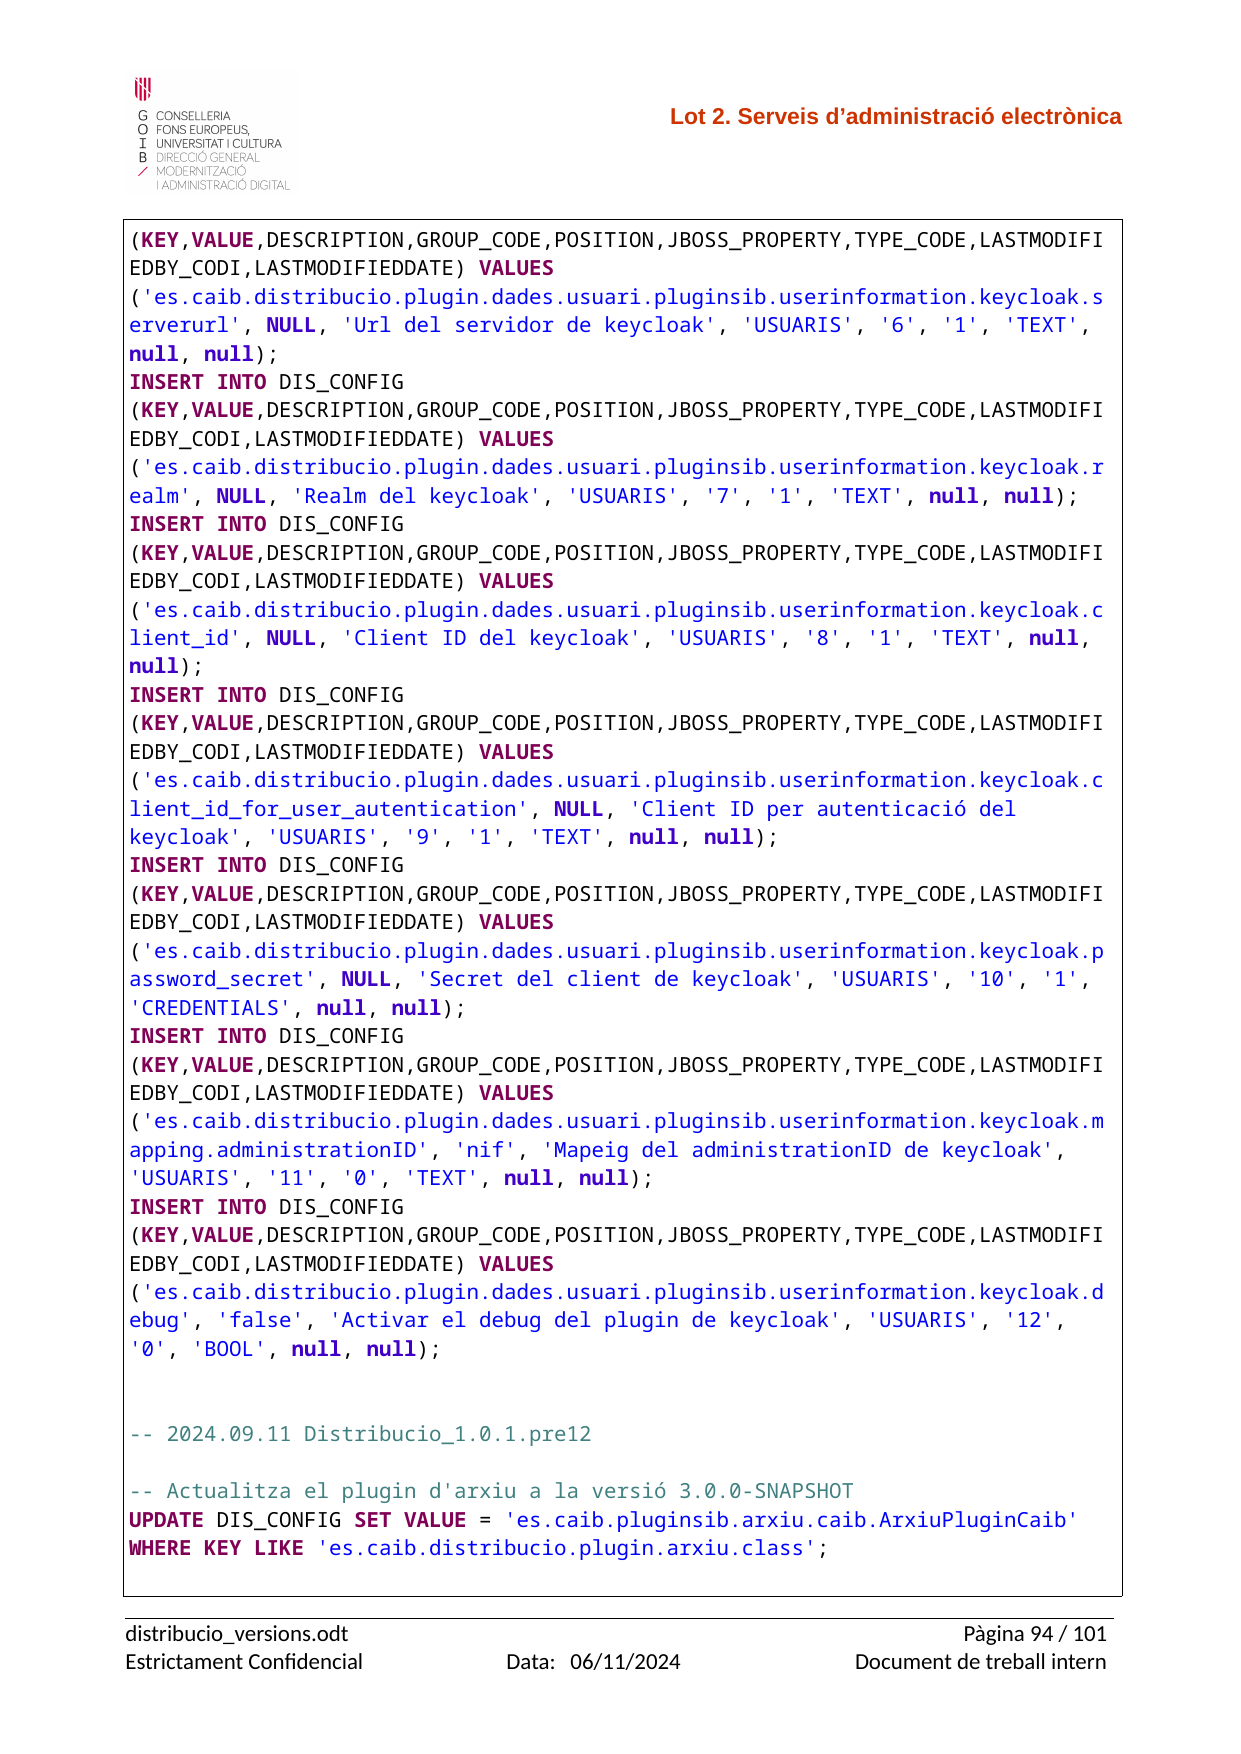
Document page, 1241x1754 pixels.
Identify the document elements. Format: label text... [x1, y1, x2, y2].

table_header (KEY,VALUE,DESCRIPTION,GROUP_CODE,POSITION,JBOSS_PROPERTY,TYPE_CODE,LASTMODIFIEDBY_CODI,LASTMODIFIEDDATE) VALUES ('es.caib.distribucio.plugin.dades.usuari.pluginsib.userinformation.keycloak.serverurl', NULL, 'Url del servidor de keycloak', 'USUARIS', '6', '1', 'TEXT', null, null); INSERT INTO DIS_CONFIG (KEY,VALUE,DESCRIPTION,GROUP_CODE,POSITION,JBOSS_PROPERTY,TYPE_CODE,LASTMODIFIEDBY_CODI,LASTMODIFIEDDATE) VALUES ('es.caib.distribucio.plugin.dades.usuari.pluginsib.userinformation.keycloak.realm', NULL, 'Realm del keycloak', 'USUARIS', '7', '1', 'TEXT', null, null); INSERT INTO DIS_CONFIG (KEY,VALUE,DESCRIPTION,GROUP_CODE,POSITION,JBOSS_PROPERTY,TYPE_CODE,LASTMODIFIEDBY_CODI,LASTMODIFIEDDATE) VALUES ('es.caib.distribucio.plugin.dades.usuari.pluginsib.userinformation.keycloak.client_id', NULL, 'Client ID del keycloak', 'USUARIS', '8', '1', 'TEXT', null, null); INSERT INTO DIS_CONFIG (KEY,VALUE,DESCRIPTION,GROUP_CODE,POSITION,JBOSS_PROPERTY,TYPE_CODE,LASTMODIFIEDBY_CODI,LASTMODIFIEDDATE) VALUES ('es.caib.distribucio.plugin.dades.usuari.pluginsib.userinformation.keycloak.client_id_for_user_autentication', NULL, 'Client ID per autenticació del keycloak', 'USUARIS', '9', '1', 'TEXT', null, null); INSERT INTO DIS_CONFIG (KEY,VALUE,DESCRIPTION,GROUP_CODE,POSITION,JBOSS_PROPERTY,TYPE_CODE,LASTMODIFIEDBY_CODI,LASTMODIFIEDDATE) VALUES ('es.caib.distribucio.plugin.dades.usuari.pluginsib.userinformation.keycloak.password_secret', NULL, 'Secret del client de keycloak', 'USUARIS', '10', '1', 'CREDENTIALS', null, null); INSERT INTO DIS_CONFIG (KEY,VALUE,DESCRIPTION,GROUP_CODE,POSITION,JBOSS_PROPERTY,TYPE_CODE,LASTMODIFIEDBY_CODI,LASTMODIFIEDDATE) VALUES ('es.caib.distribucio.plugin.dades.usuari.pluginsib.userinformation.keycloak.mapping.administrationID', 'nif', 'Mapeig del administrationID de keycloak', 'USUARIS', '11', '0', 'TEXT', null, null); INSERT INTO DIS_CONFIG (KEY,VALUE,DESCRIPTION,GROUP_CODE,POSITION,JBOSS_PROPERTY,TYPE_CODE,LASTMODIFIEDBY_CODI,LASTMODIFIEDDATE) VALUES ('es.caib.distribucio.plugin.dades.usuari.pluginsib.userinformation.keycloak.debug', 'false', 'Activar el debug del plugin de keycloak', 'USUARIS', '12', '0', 'BOOL', null, null); -- 2024.09.11 Distribucio_1.0.1.pre12 -- Actualitza el plugin d'arxiu a la versió 3.0.0-SNAPSHOT UPDATE DIS_CONFIG SET VALUE = 'es.caib.pluginsib.arxiu.caib.ArxiuPluginCaib' WHERE KEY LIKE 'es.caib.distribucio.plugin.arxiu.class'; [124, 220, 1122, 1596]
picture [126, 70, 299, 197]
